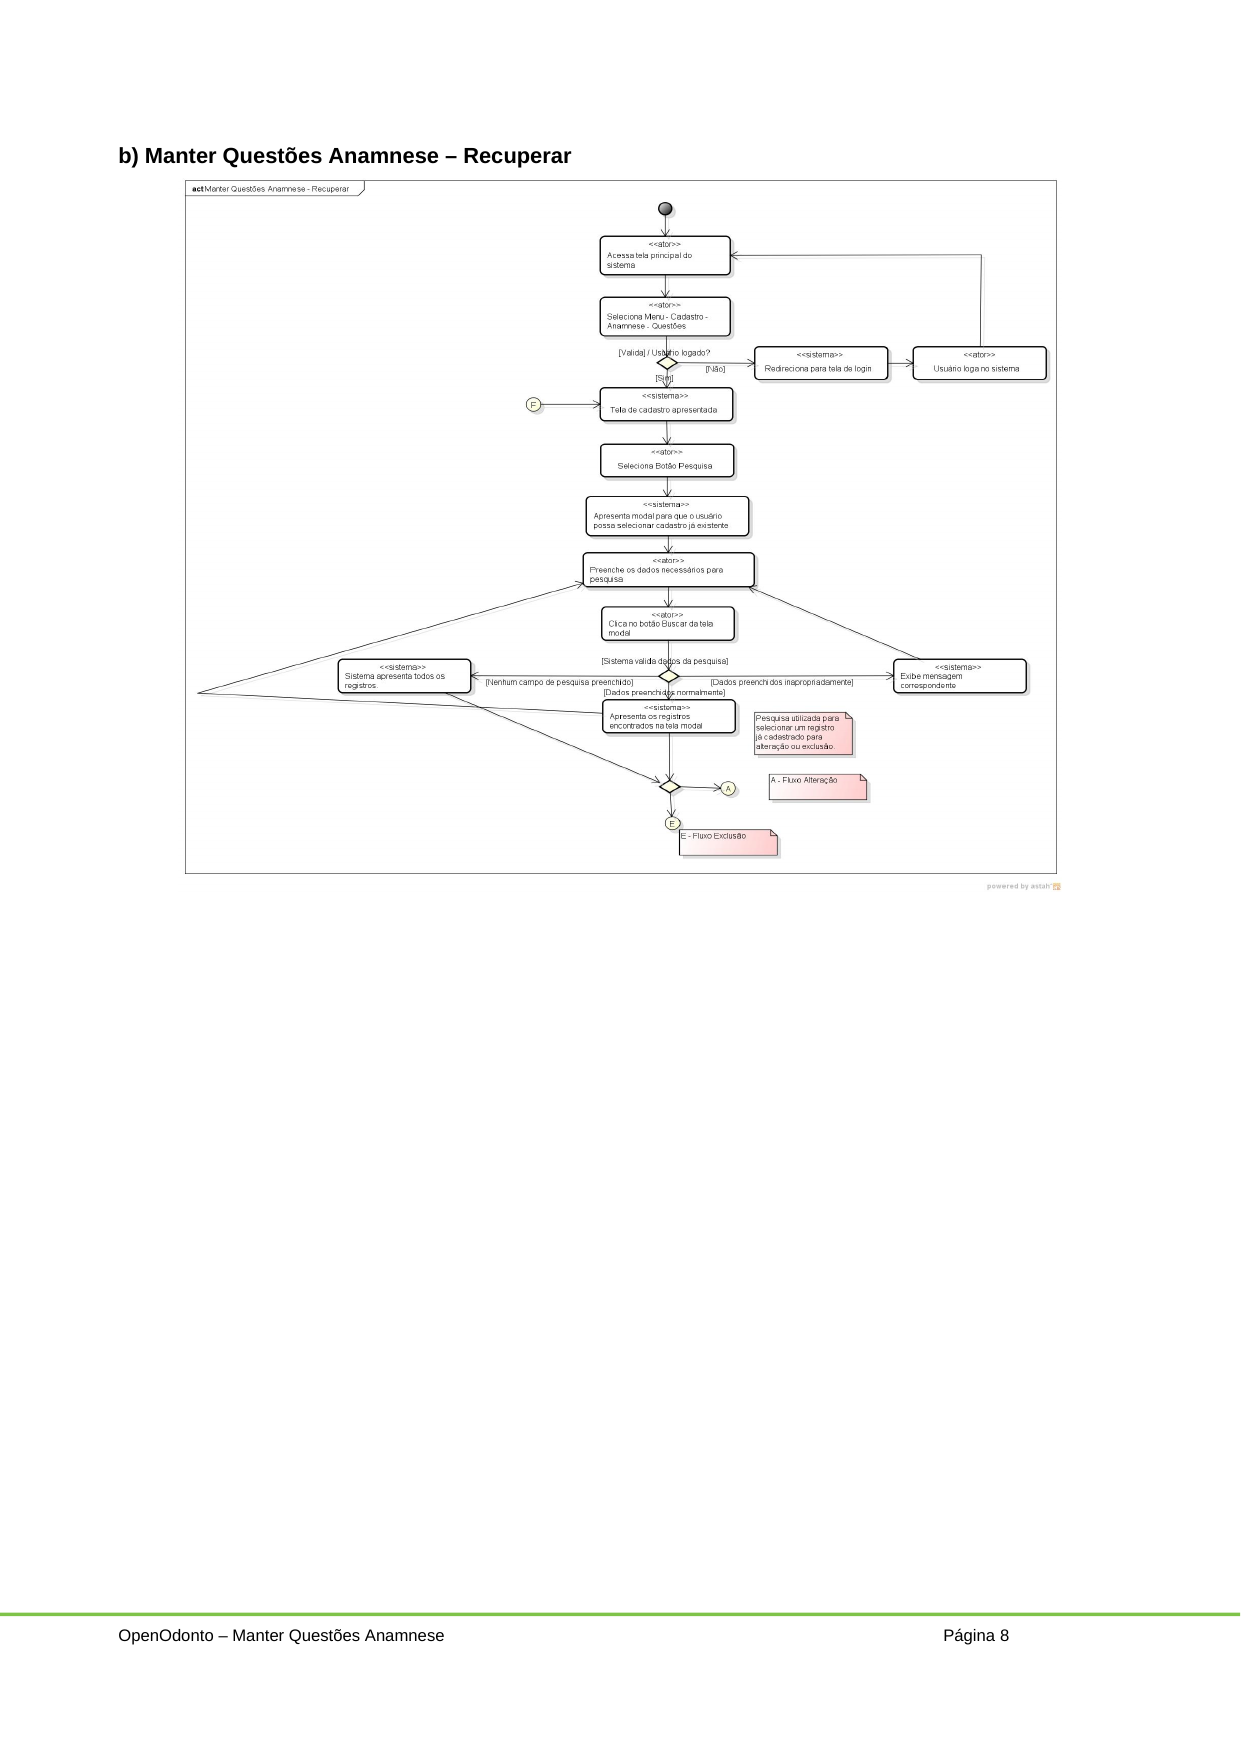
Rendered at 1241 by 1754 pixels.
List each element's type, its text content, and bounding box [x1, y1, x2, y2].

picture [178, 174, 1063, 892]
subtitle Manter Questões Anamnese – Recuperar [118, 143, 1122, 168]
